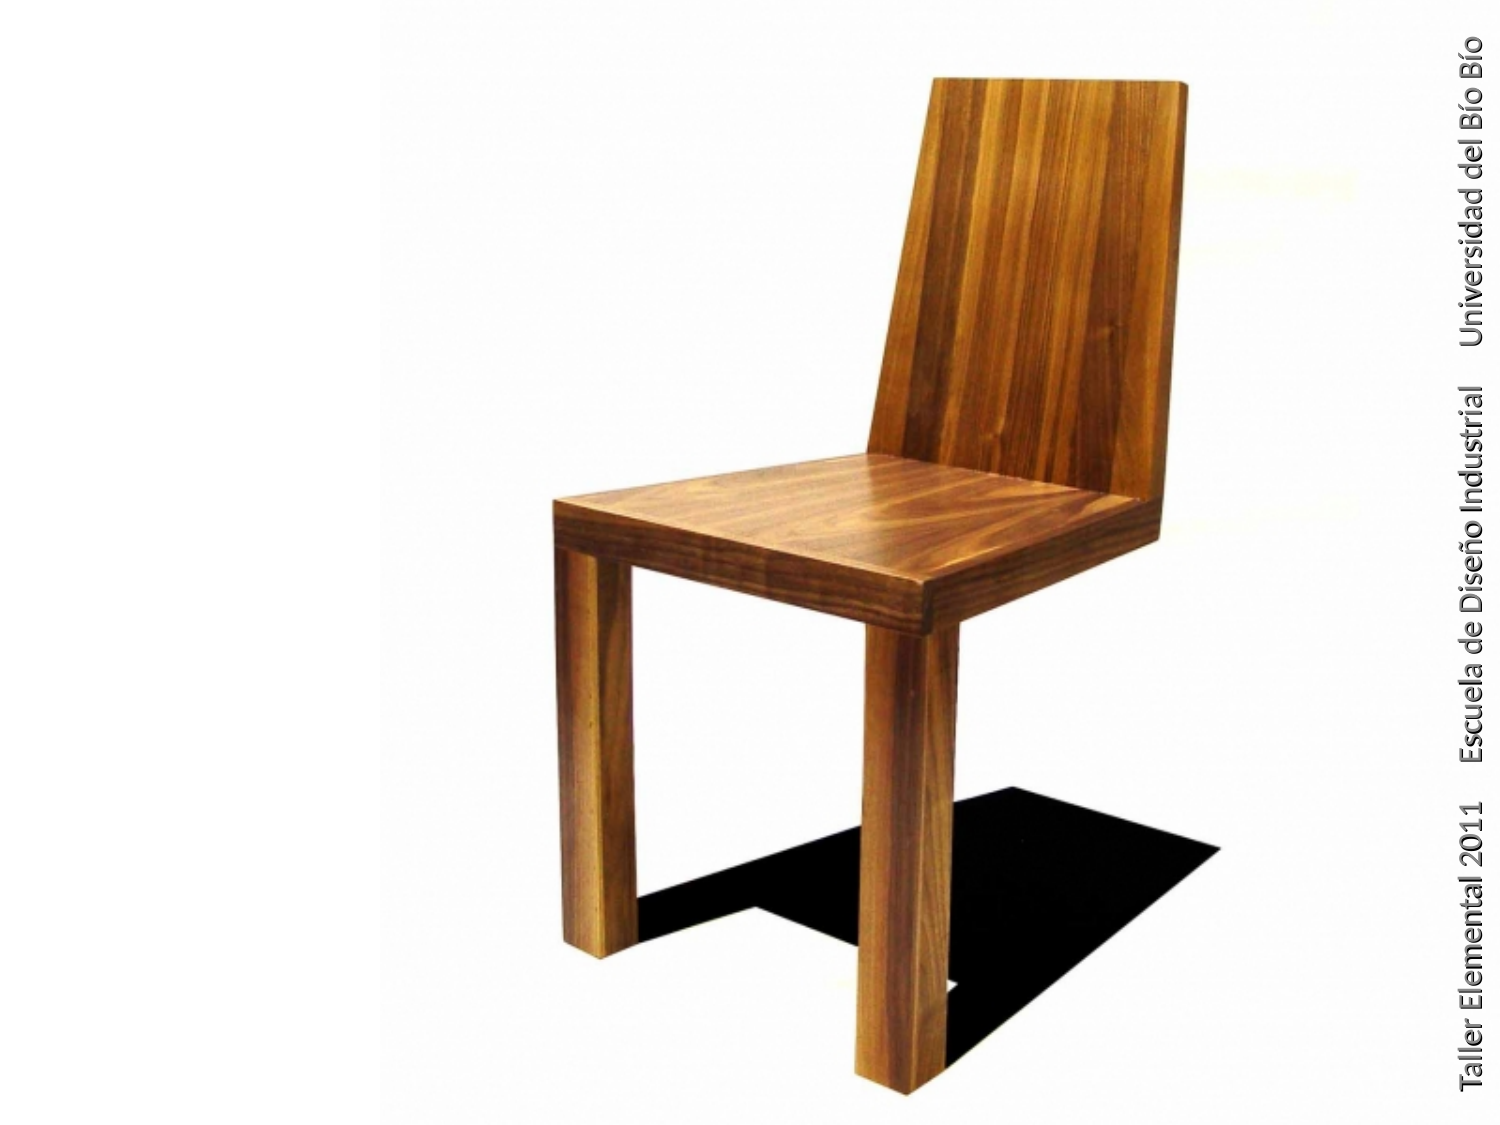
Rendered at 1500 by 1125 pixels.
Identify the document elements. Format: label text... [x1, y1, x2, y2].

picture [380, 0, 1500, 1125]
text_box Taller Elemental 2011 Escuela de Diseño Industrial Universidad del Bío Bío [1435, 0, 1500, 1106]
